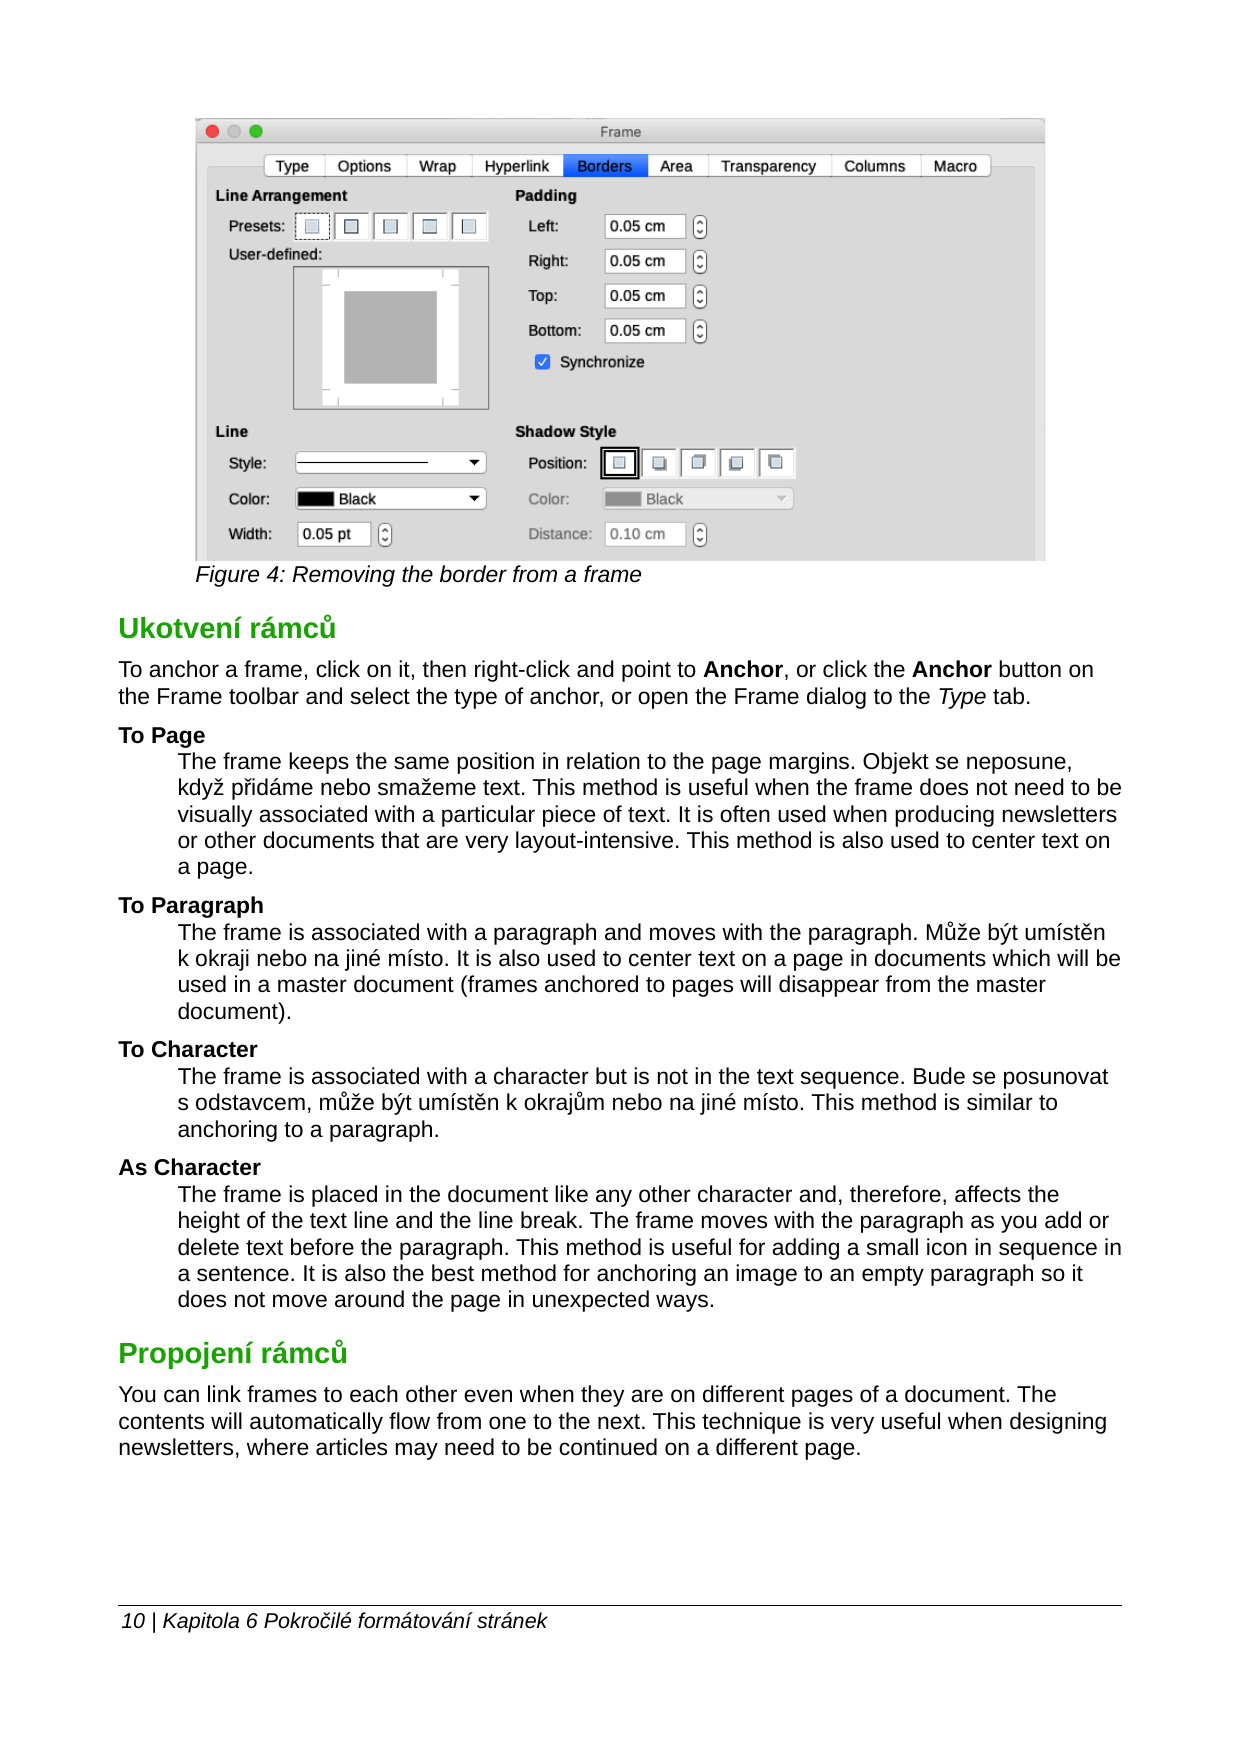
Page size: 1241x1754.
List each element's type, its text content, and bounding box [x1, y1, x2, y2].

text The frame is associated with a paragraph and moves with the paragraph. Může být umístěn k okraji nebo na jiné místo. It is also used to center text on a page in documents which will be used in a master document (frames anchored to pages will disappear from the master document). [177, 918, 1122, 1024]
picture [195, 118, 1045, 561]
text To Paragraph [118, 892, 1122, 918]
text You can link frames to each other even when they are on different pages of a document. The contents will automatically flow from one to the next. This technique is very useful when designing newsletters, where articles may need to be continued on a different page. [118, 1381, 1122, 1461]
text The frame is placed in the document like any other character and, therefore, affects the height of the text line and the line break. The frame moves with the paragraph as you add or delete text before the paragraph. This method is useful for adding a small icon in sequence in a sentence. It is also the best method for anchoring an image to an empty paragraph so it does not move around the page in unexpected ways. [177, 1181, 1122, 1312]
subtitle Propojení rámců [118, 1336, 1122, 1370]
text To anchor a frame, click on it, then right-click and point to Anchor, or click the Anchor button on the Frame toolbar and select the type of anchor, or open the Frame dialog to the Type tab. [118, 656, 1122, 709]
text As Character [118, 1154, 1122, 1181]
subtitle Ukotvení rámců [118, 611, 1122, 644]
text The frame keeps the same position in relation to the page margins. Objekt se neposune, když přidáme nebo smažeme text. This method is useful when the frame does not need to be visually associated with a particular piece of text. It is often used when producing newsletters or other documents that are very layout-intensive. This method is also used to center text on a page. [177, 748, 1122, 880]
text To Page [118, 722, 1122, 748]
text The frame is associated with a character but is not in the text sequence. Bude se posunovat s odstavcem, může být umístěn k okrajům nebo na jiné místo. This method is similar to anchoring to a paragraph. [177, 1063, 1122, 1142]
text To Character [118, 1036, 1122, 1063]
text Figure 4: Removing the border from a frame [195, 561, 1045, 587]
